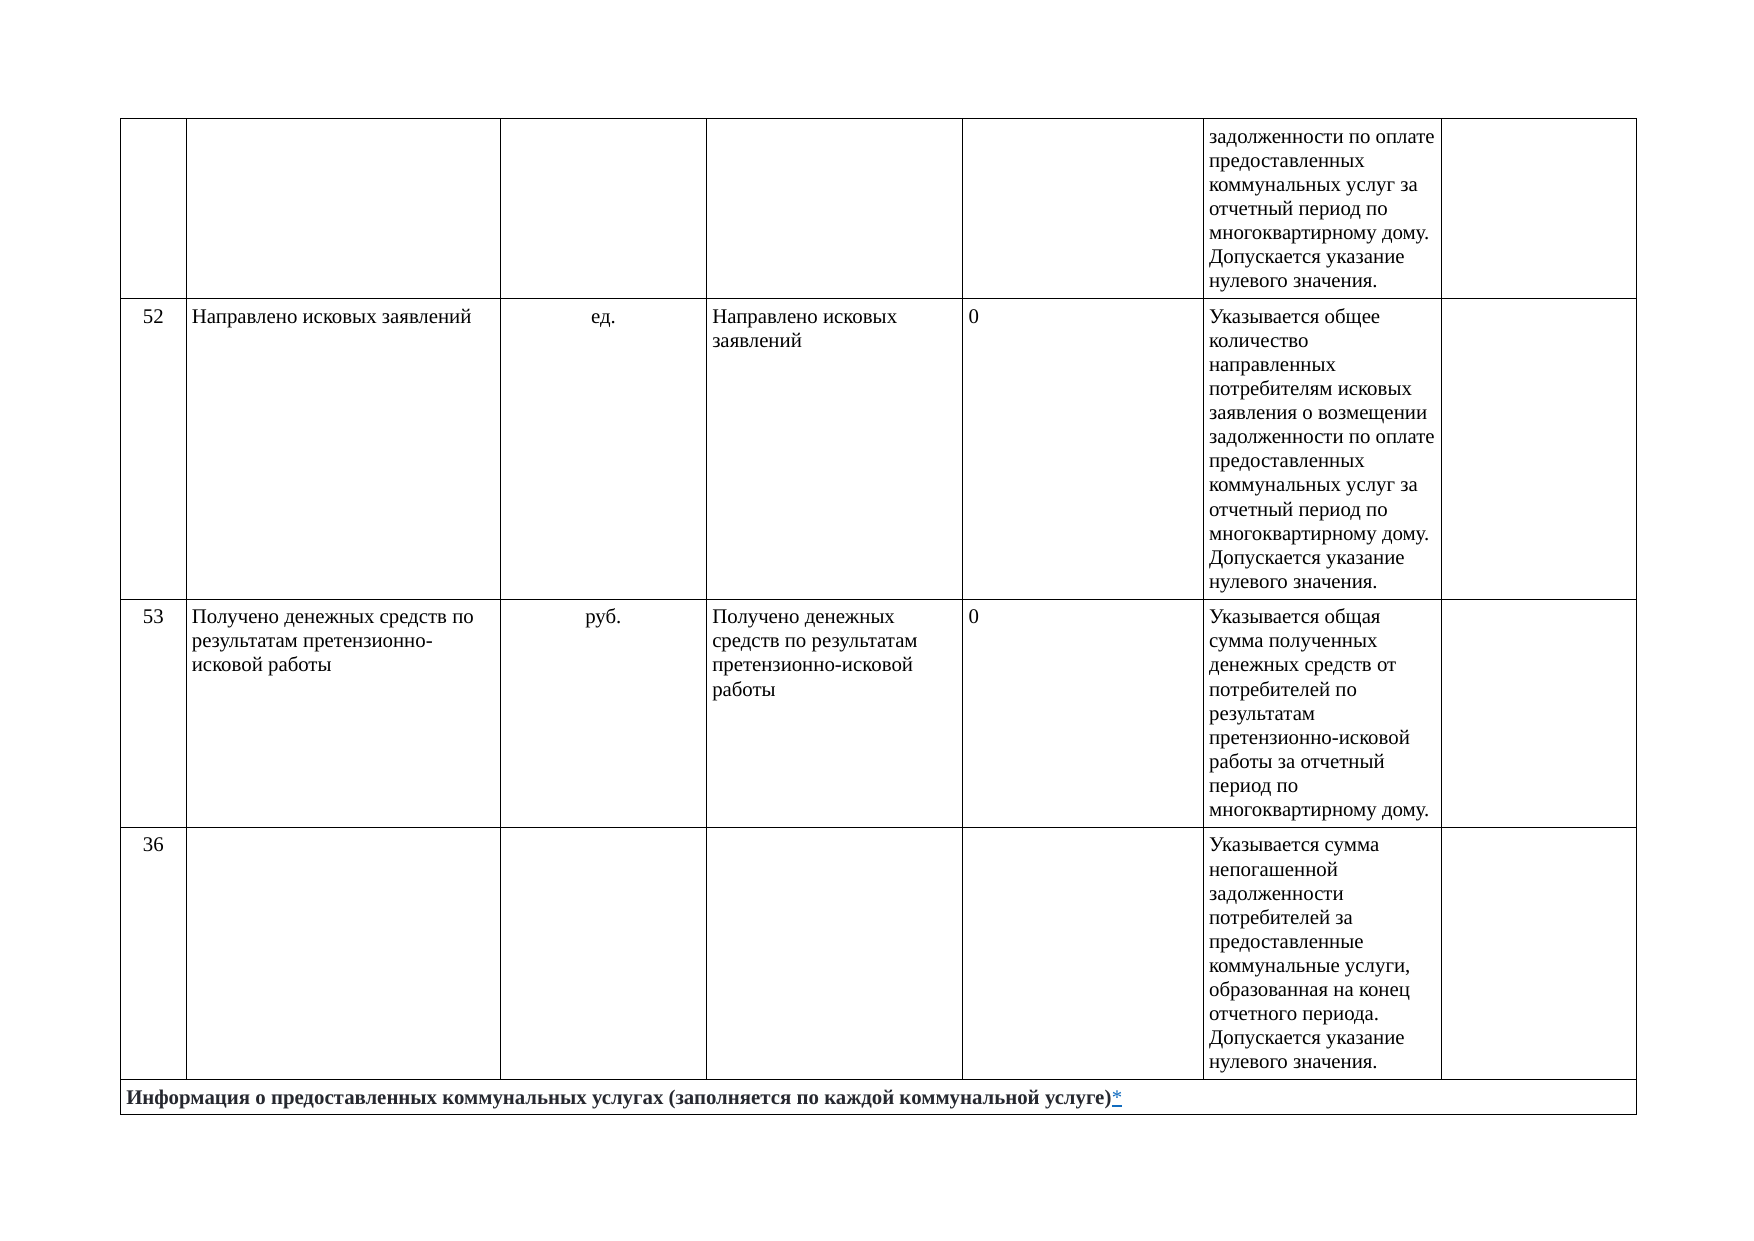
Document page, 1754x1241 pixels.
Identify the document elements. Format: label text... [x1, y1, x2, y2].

table_cell ед. [501, 299, 706, 598]
table_cell 36 [121, 828, 186, 1079]
table_cell 0 [963, 299, 1203, 598]
table_cell [963, 119, 1203, 298]
table_cell Информация о предоставленных коммунальных услугах (заполняется по каждой коммунальной услуге)* [121, 1080, 1636, 1114]
table_cell Указывается общее количество направленных потребителям исковых заявления о возмещении задолженности по оплате предоставленных коммунальных услуг за отчетный период по многоквартирному дому. Допускается указание нулевого значения. [1204, 299, 1441, 598]
table_cell задолженности по оплате предоставленных коммунальных услуг за отчетный период по многоквартирному дому. Допускается указание нулевого значения. [1204, 119, 1441, 298]
table_cell [707, 828, 962, 1079]
table_cell [1442, 828, 1636, 1079]
table_cell руб. [501, 600, 706, 827]
table_cell [1442, 299, 1636, 598]
table_cell Указывается сумма непогашенной задолженности потребителей за предоставленные коммунальные услуги, образованная на конец отчетного периода. Допускается указание нулевого значения. [1204, 828, 1441, 1079]
table_cell [121, 119, 186, 298]
table_cell [187, 828, 500, 1079]
table_cell [1442, 600, 1636, 827]
table_cell 53 [121, 600, 186, 827]
table_cell Получено денежных средств по результатам претензионно-исковой работы [707, 600, 962, 827]
table_cell [501, 119, 706, 298]
table_cell [187, 119, 500, 298]
table_cell Направлено исковых заявлений [187, 299, 500, 598]
table_cell Получено денежных средств по результатам претензионно-исковой работы [187, 600, 500, 827]
table_cell [501, 828, 706, 1079]
table_cell Указывается общая сумма полученных денежных средств от потребителей по результатам претензионно-исковой работы за отчетный период по многоквартирному дому. [1204, 600, 1441, 827]
table_cell 0 [963, 600, 1203, 827]
table_cell [1442, 119, 1636, 298]
table_cell Направлено исковых заявлений [707, 299, 962, 598]
table_cell 52 [121, 299, 186, 598]
table_cell [707, 119, 962, 298]
table_cell [963, 828, 1203, 1079]
